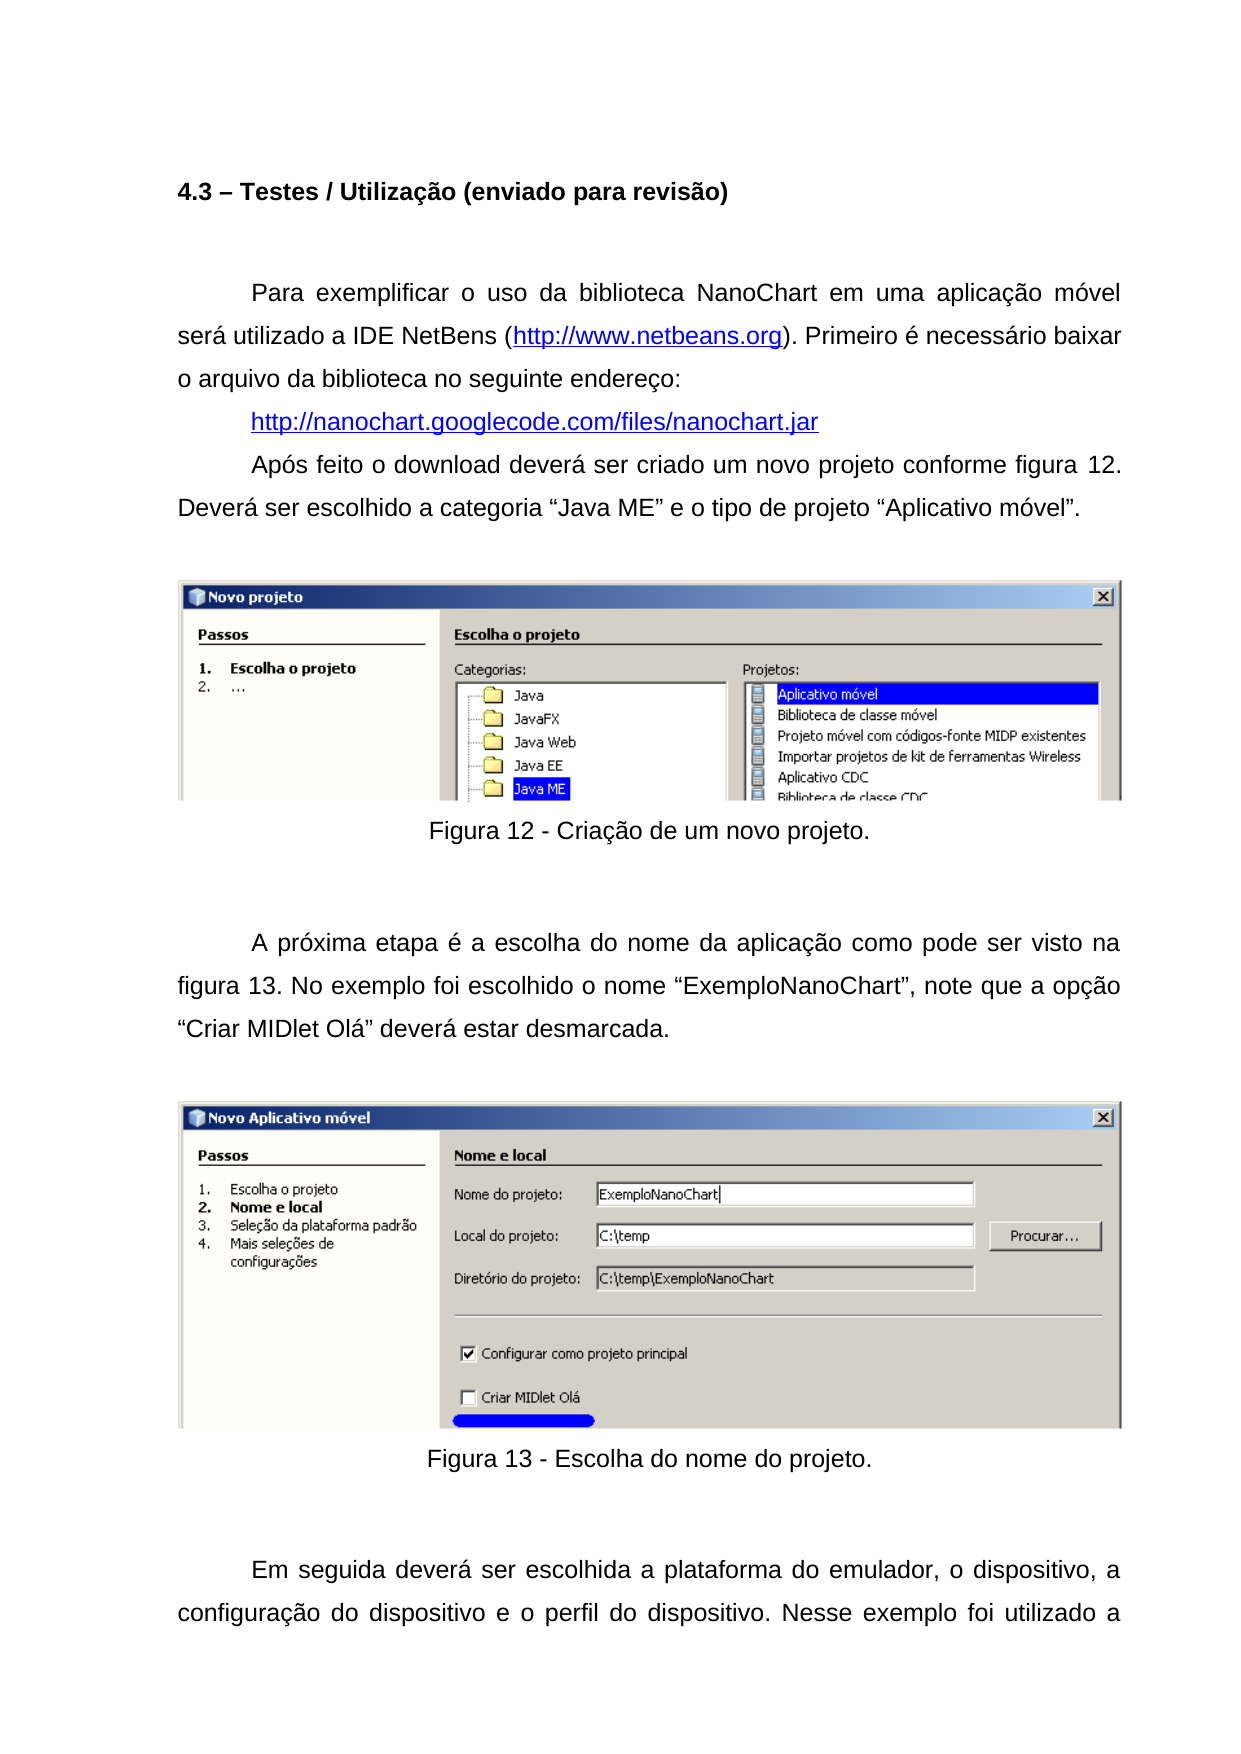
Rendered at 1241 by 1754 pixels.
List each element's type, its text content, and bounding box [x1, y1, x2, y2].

text Após feito o download deverá ser criado um novo projeto conforme figura 12. Deverá ser escolhido a categoria “Java ME” e o tipo de projeto “Aplicativo móvel”. [177, 450, 1122, 522]
text Figura 12 - Criação de um novo projeto. [177, 802, 1122, 845]
text Em seguida deverá ser escolhida a plataforma do emulador, o dispositivo, a configuração do dispositivo e o perfil do dispositivo. Nesse exemplo foi utilizado a [177, 1555, 1122, 1627]
list http://nanochart.googlecode.com/files/nanochart.jar [251, 407, 1122, 436]
text A próxima etapa é a escolha do nome da aplicação como pode ser visto na figura 13. No exemplo foi escolhido o nome “ExemploNanoChart”, note que a opção “Criar MIDlet Olá” deverá estar desmarcada. [177, 928, 1122, 1043]
picture [177, 579, 1123, 802]
text Figura 13 - Escolha do nome do projeto. [177, 1430, 1122, 1473]
text Para exemplificar o uso da biblioteca NanoChart em uma aplicação móvel será utilizado a IDE NetBens (http://www.netbeans.org). Primeiro é necessário baixar o arquivo da biblioteca no seguinte endereço: [177, 278, 1122, 393]
subtitle 4.3 – Testes / Utilização (enviado para revisão) [177, 177, 1122, 206]
picture [177, 1100, 1123, 1430]
